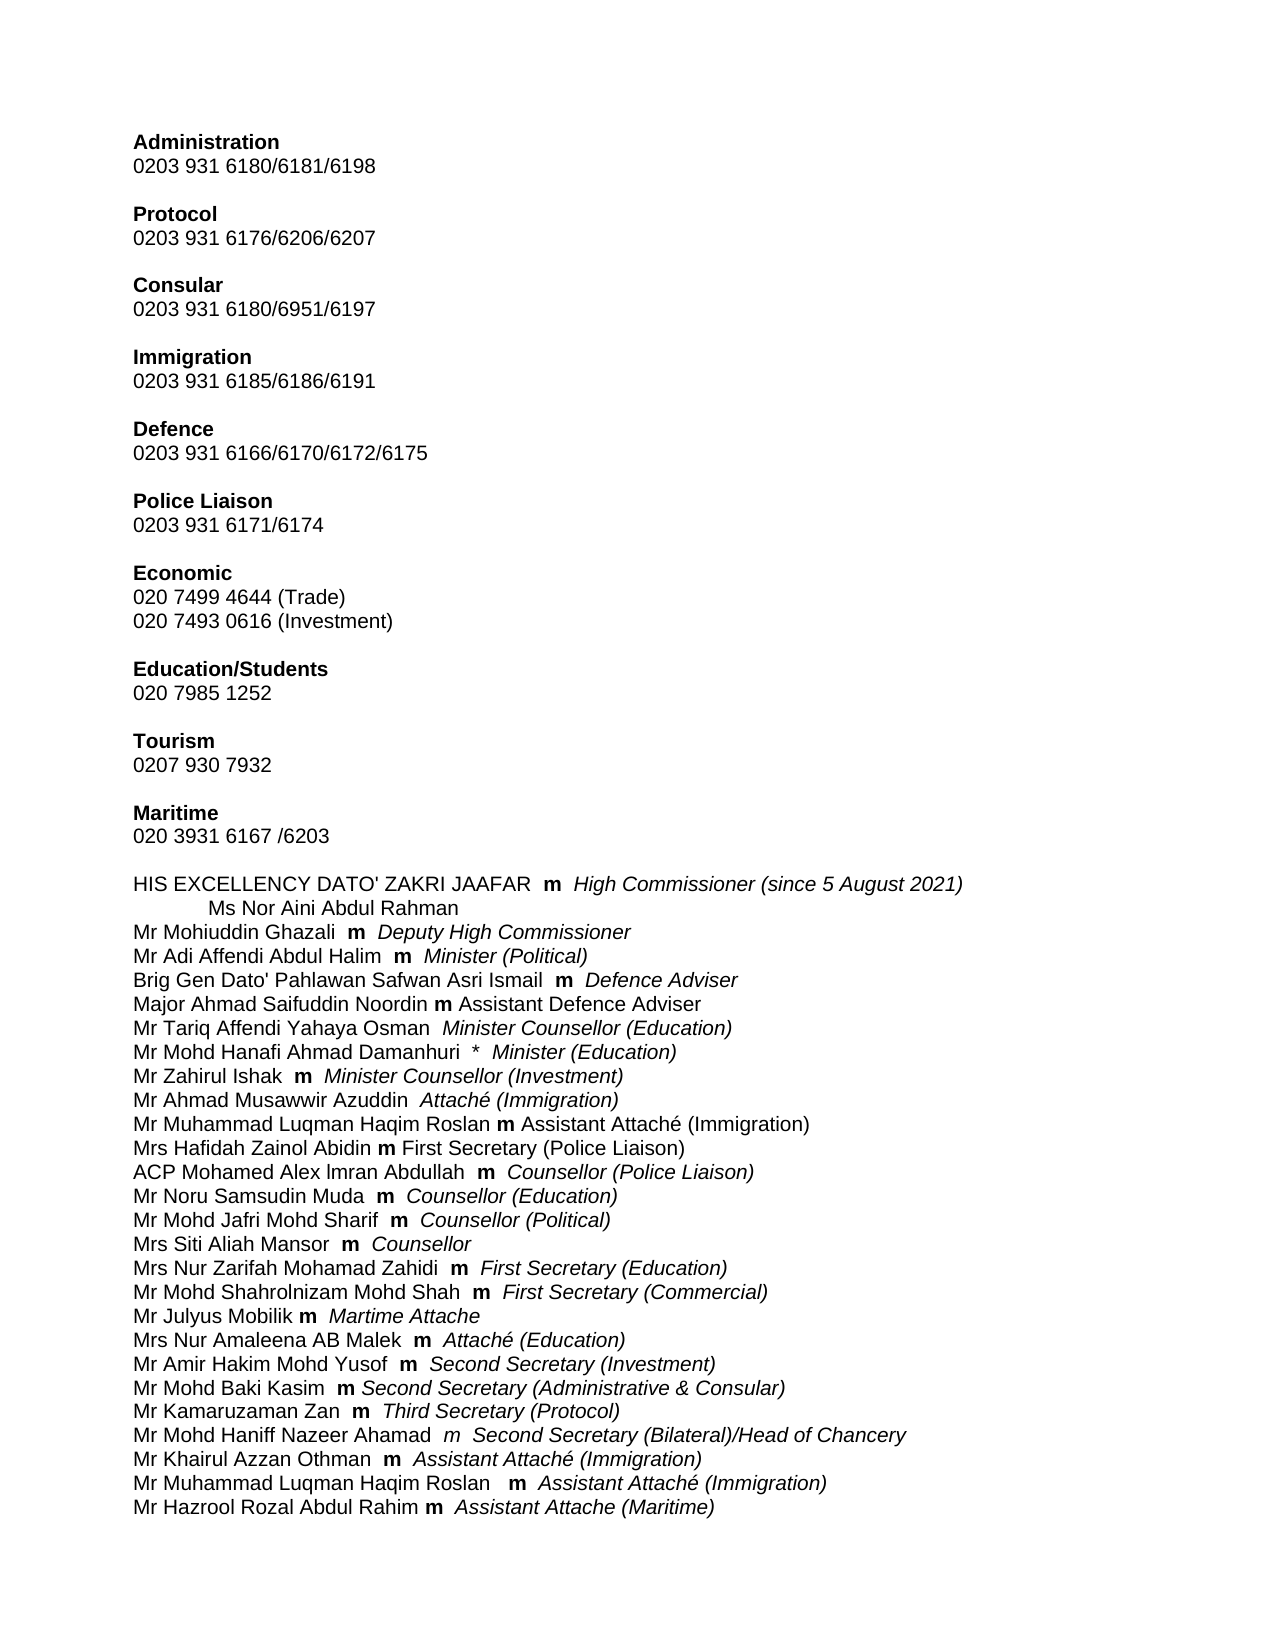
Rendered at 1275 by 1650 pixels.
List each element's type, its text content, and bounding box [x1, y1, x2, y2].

text Economic [133, 561, 1181, 585]
text Administration [133, 129, 1181, 153]
text Tourism [133, 728, 1181, 752]
text Mr Zahirul Ishak m Minister Counsellor (Investment) [133, 1064, 1181, 1088]
text Major Ahmad Saifuddin Noordin m Assistant Defence Adviser [133, 992, 1181, 1016]
text Mr Tariq Affendi Yahaya Osman Minister Counsellor (Education) [133, 1016, 1181, 1040]
text 020 7499 4644 (Trade) [133, 585, 1181, 609]
text 0203 931 6176/6206/6207 [133, 225, 1181, 249]
text 0203 931 6166/6170/6172/6175 [133, 441, 1181, 465]
text Mrs Siti Aliah Mansor m Counsellor [133, 1232, 1181, 1256]
text Mr Mohd Haniff Nazeer Ahamad m Second Secretary (Bilateral)/Head of Chancery [133, 1423, 1181, 1447]
text Police Liaison [133, 489, 1181, 513]
text HIS EXCELLENCY DATO' ZAKRI JAAFAR m High Commissioner (since 5 August 2021) [133, 872, 1181, 896]
text Mr Mohiuddin Ghazali m Deputy High Commissioner [133, 920, 1181, 944]
text 0207 930 7932 [133, 752, 1181, 776]
text Mr Mohd Hanafi Ahmad Damanhuri * Minister (Education) [133, 1040, 1181, 1064]
text Mr Mohd Baki Kasim m Second Secretary (Administrative & Consular) [133, 1375, 1181, 1399]
text Mr Khairul Azzan Othman m Assistant Attaché (Immigration) [133, 1447, 1181, 1471]
text Mr Adi Affendi Abdul Halim m Minister (Political) [133, 944, 1181, 968]
text Mr Amir Hakim Mohd Yusof m Second Secretary (Investment) [133, 1351, 1181, 1375]
text Education/Students [133, 657, 1181, 681]
text 0203 931 6180/6181/6198 [133, 153, 1181, 177]
text Ms Nor Aini Abdul Rahman [133, 896, 1181, 920]
text 0203 931 6185/6186/6191 [133, 369, 1181, 393]
text 020 7493 0616 (Investment) [133, 609, 1181, 633]
text Mr Julyus Mobilik m Martime Attache [133, 1303, 1181, 1327]
text Mrs Hafidah Zainol Abidin m First Secretary (Police Liaison) [133, 1136, 1181, 1160]
text Mr Ahmad Musawwir Azuddin Attaché (Immigration) [133, 1088, 1181, 1112]
text Mr Noru Samsudin Muda m Counsellor (Education) [133, 1184, 1181, 1208]
text 0203 931 6171/6174 [133, 513, 1181, 537]
text Mr Kamaruzaman Zan m Third Secretary (Protocol) [133, 1399, 1181, 1423]
text Maritime [133, 800, 1181, 824]
text Mr Muhammad Luqman Haqim Roslan m Assistant Attaché (Immigration) [133, 1112, 1181, 1136]
text Brig Gen Dato' Pahlawan Safwan Asri Ismail m Defence Adviser [133, 968, 1181, 992]
text 0203 931 6180/6951/6197 [133, 297, 1181, 321]
text ACP Mohamed Alex lmran Abdullah m Counsellor (Police Liaison) [133, 1160, 1181, 1184]
text 020 3931 6167 /6203 [133, 824, 1181, 848]
text Mr Mohd Shahrolnizam Mohd Shah m First Secretary (Commercial) [133, 1279, 1181, 1303]
text Mr Hazrool Rozal Abdul Rahim m Assistant Attache (Maritime) [133, 1495, 1181, 1519]
text Protocol [133, 201, 1181, 225]
text 020 7985 1252 [133, 681, 1181, 704]
text Mrs Nur Zarifah Mohamad Zahidi m First Secretary (Education) [133, 1256, 1181, 1279]
text Defence [133, 417, 1181, 441]
text Immigration [133, 345, 1181, 369]
text Mr Muhammad Luqman Haqim Roslan m Assistant Attaché (Immigration) [133, 1471, 1181, 1495]
text Consular [133, 273, 1181, 297]
text Mr Mohd Jafri Mohd Sharif m Counsellor (Political) [133, 1208, 1181, 1232]
text Mrs Nur Amaleena AB Malek m Attaché (Education) [133, 1327, 1181, 1351]
